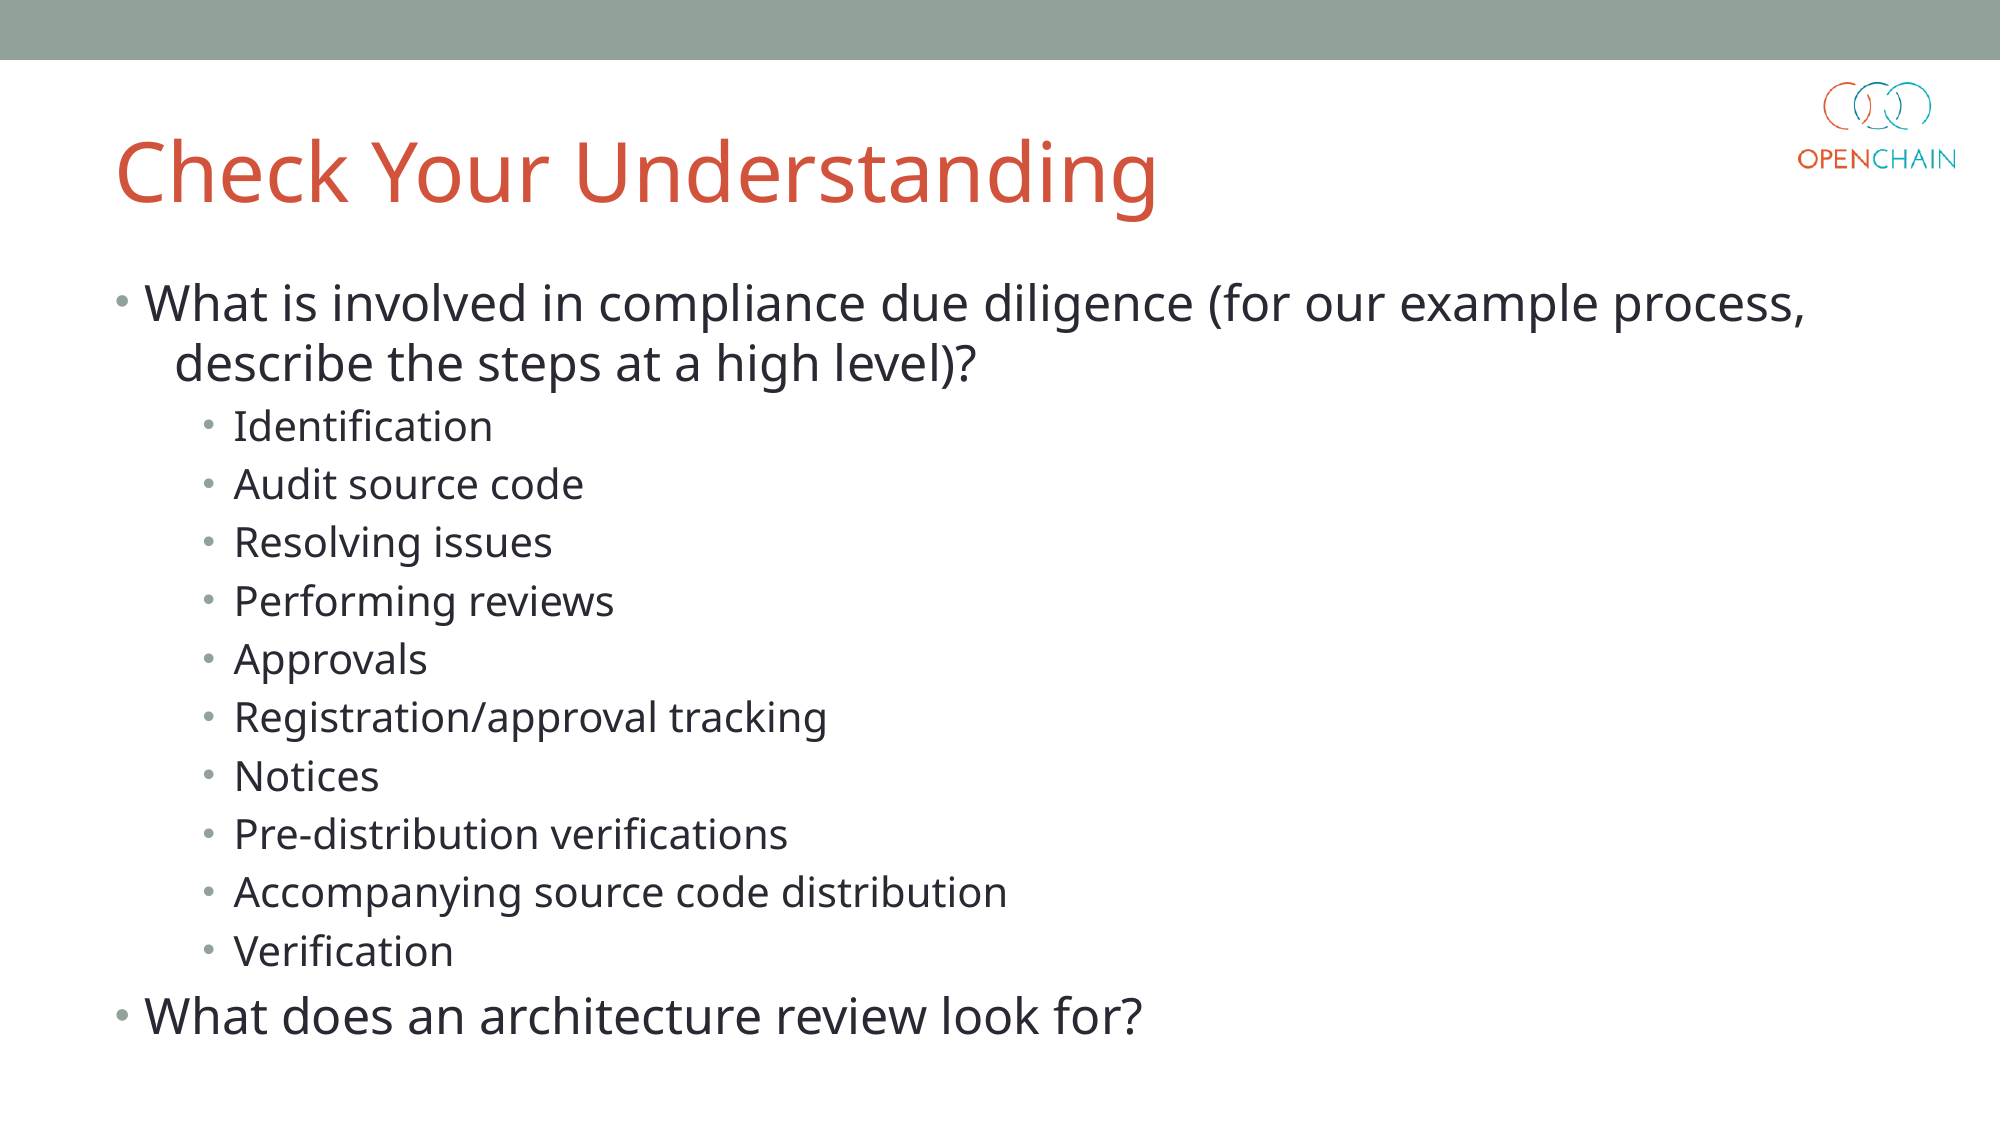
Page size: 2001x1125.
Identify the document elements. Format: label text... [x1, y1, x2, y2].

text_box Check Your Understanding [100, 88, 1900, 250]
text_box What is involved in compliance due diligence (for our example process, describe the steps at a high level)? Identification Audit source code Resolving issues Performing reviews Approvals Registration/approval tracking Notices Pre-distribution verifications Accompanying source code distribution Verification What does an architecture review look for? [100, 264, 1900, 1064]
